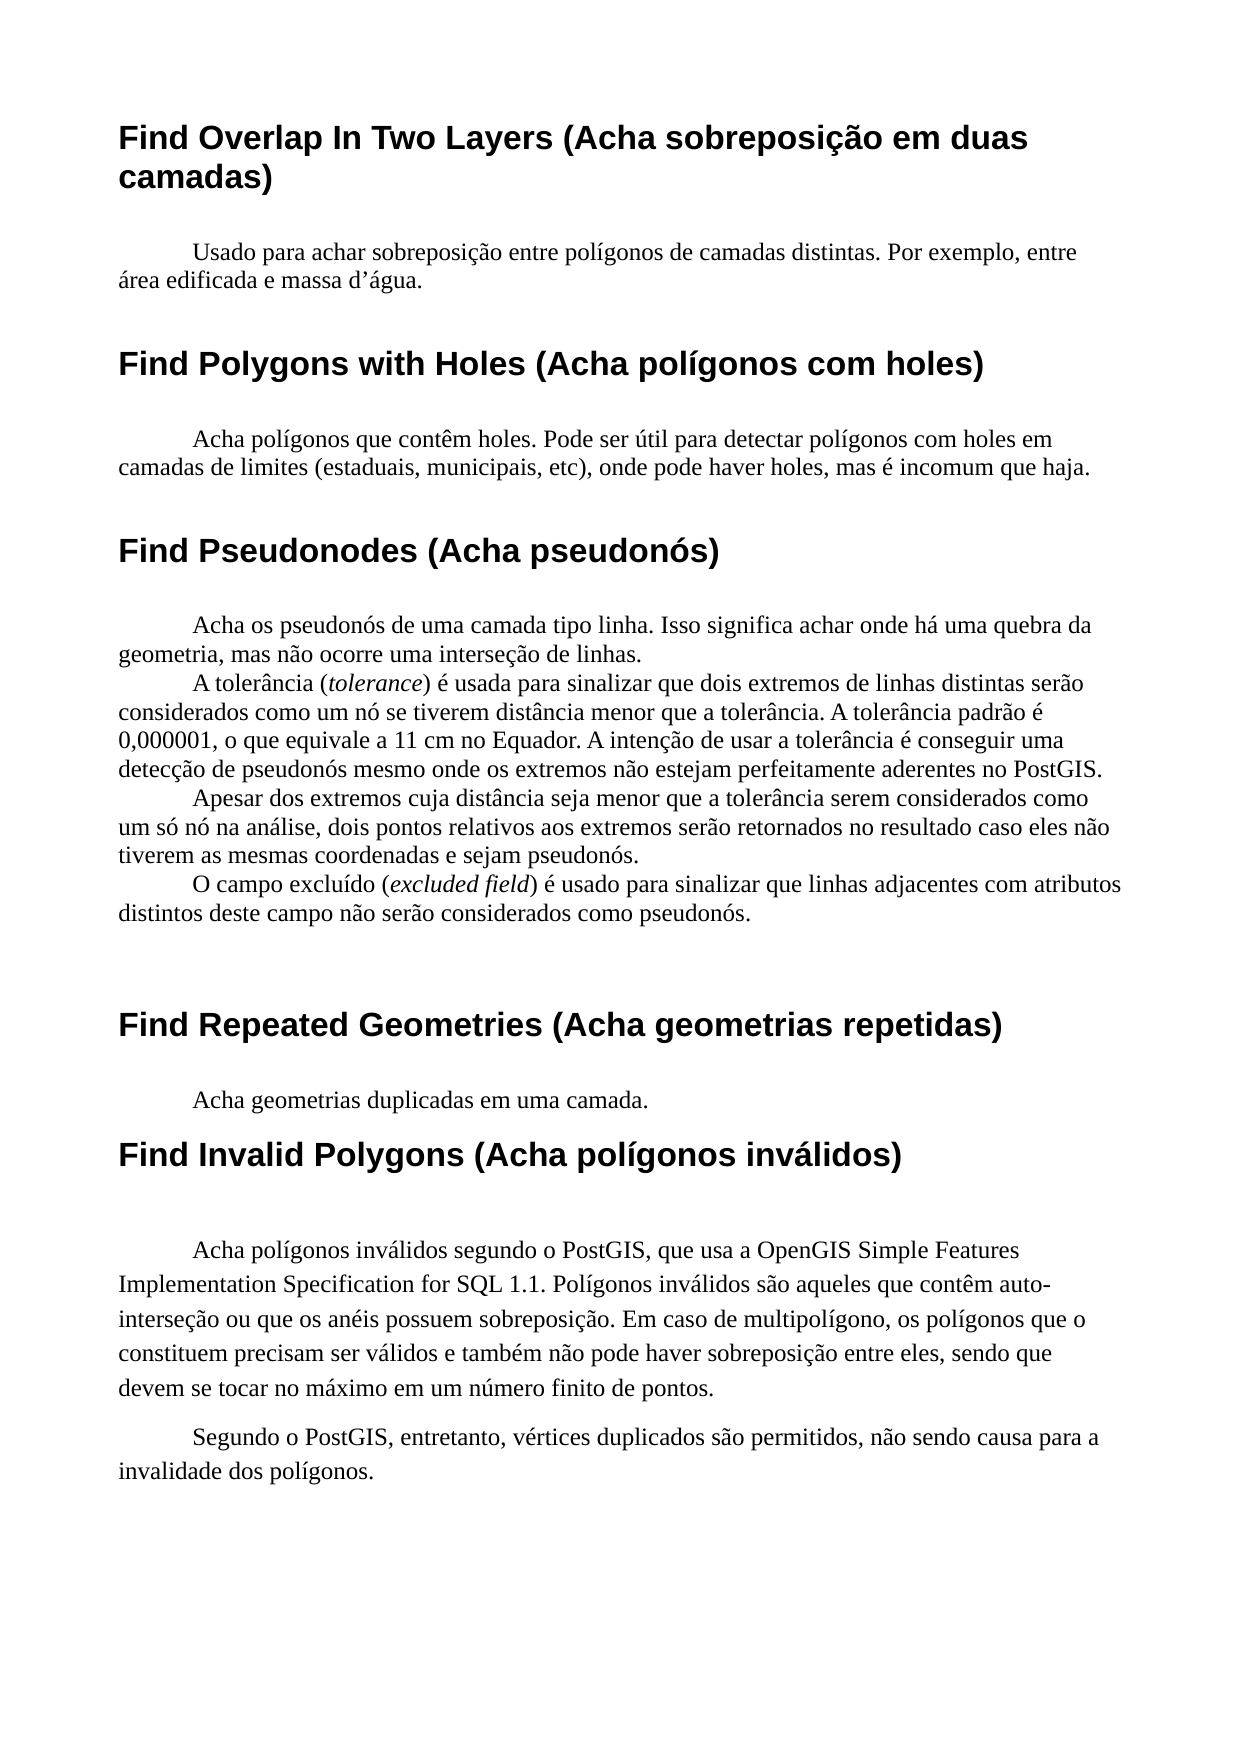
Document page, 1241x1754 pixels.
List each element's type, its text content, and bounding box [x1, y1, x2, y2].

subtitle Find Polygons with Holes (Acha polígonos com holes) [118, 344, 1122, 382]
text Acha os pseudonós de uma camada tipo linha. Isso significa achar onde há uma quebra da geometria, mas não ocorre uma interseção de linhas. [118, 611, 1122, 668]
subtitle Find Repeated Geometries (Acha geometrias repetidas) [118, 1005, 1122, 1044]
text A tolerância (tolerance) é usada para sinalizar que dois extremos de linhas distintas serão considerados como um nó se tiverem distância menor que a tolerância. A tolerância padrão é 0,000001, o que equivale a 11 cm no Equador. A intenção de usar a tolerância é conseguir uma detecção de pseudonós mesmo onde os extremos não estejam perfeitamente aderentes no PostGIS. Apesar dos extremos cuja distância seja menor que a tolerância serem considerados como um só nó na análise, dois pontos relativos aos extremos serão retornados no resultado caso eles não tiverem as mesmas coordenadas e sejam pseudonós. [118, 668, 1122, 869]
subtitle Find Overlap In Two Layers (Acha sobreposição em duas camadas) [118, 118, 1122, 195]
subtitle Find Pseudonodes (Acha pseudonós) [118, 531, 1122, 569]
text Segundo o PostGIS, entretanto, vértices duplicados são permitidos, não sendo causa para a invalidade dos polígonos. [118, 1422, 1122, 1485]
text Acha polígonos que contêm holes. Pode ser útil para detectar polígonos com holes em camadas de limites (estaduais, municipais, etc), onde pode haver holes, mas é incomum que haja. [118, 424, 1122, 481]
text Usado para achar sobreposição entre polígonos de camadas distintas. Por exemplo, entre área edificada e massa d’água. [118, 237, 1122, 294]
text Acha geometrias duplicadas em uma camada. [118, 1085, 1122, 1114]
text Acha polígonos inválidos segundo o PostGIS, que usa a OpenGIS Simple Features Implementation Specification for SQL 1.1. Polígonos inválidos são aqueles que contêm auto-interseção ou que os anéis possuem sobreposição. Em caso de multipolígono, os polígonos que o constituem precisam ser válidos e também não pode haver sobreposição entre eles, sendo que devem se tocar no máximo em um número finito de pontos. [118, 1235, 1122, 1402]
subtitle Find Invalid Polygons (Acha polígonos inválidos) [118, 1135, 1122, 1173]
text O campo excluído (excluded field) é usado para sinalizar que linhas adjacentes com atributos distintos deste campo não serão considerados como pseudonós. [118, 869, 1122, 927]
